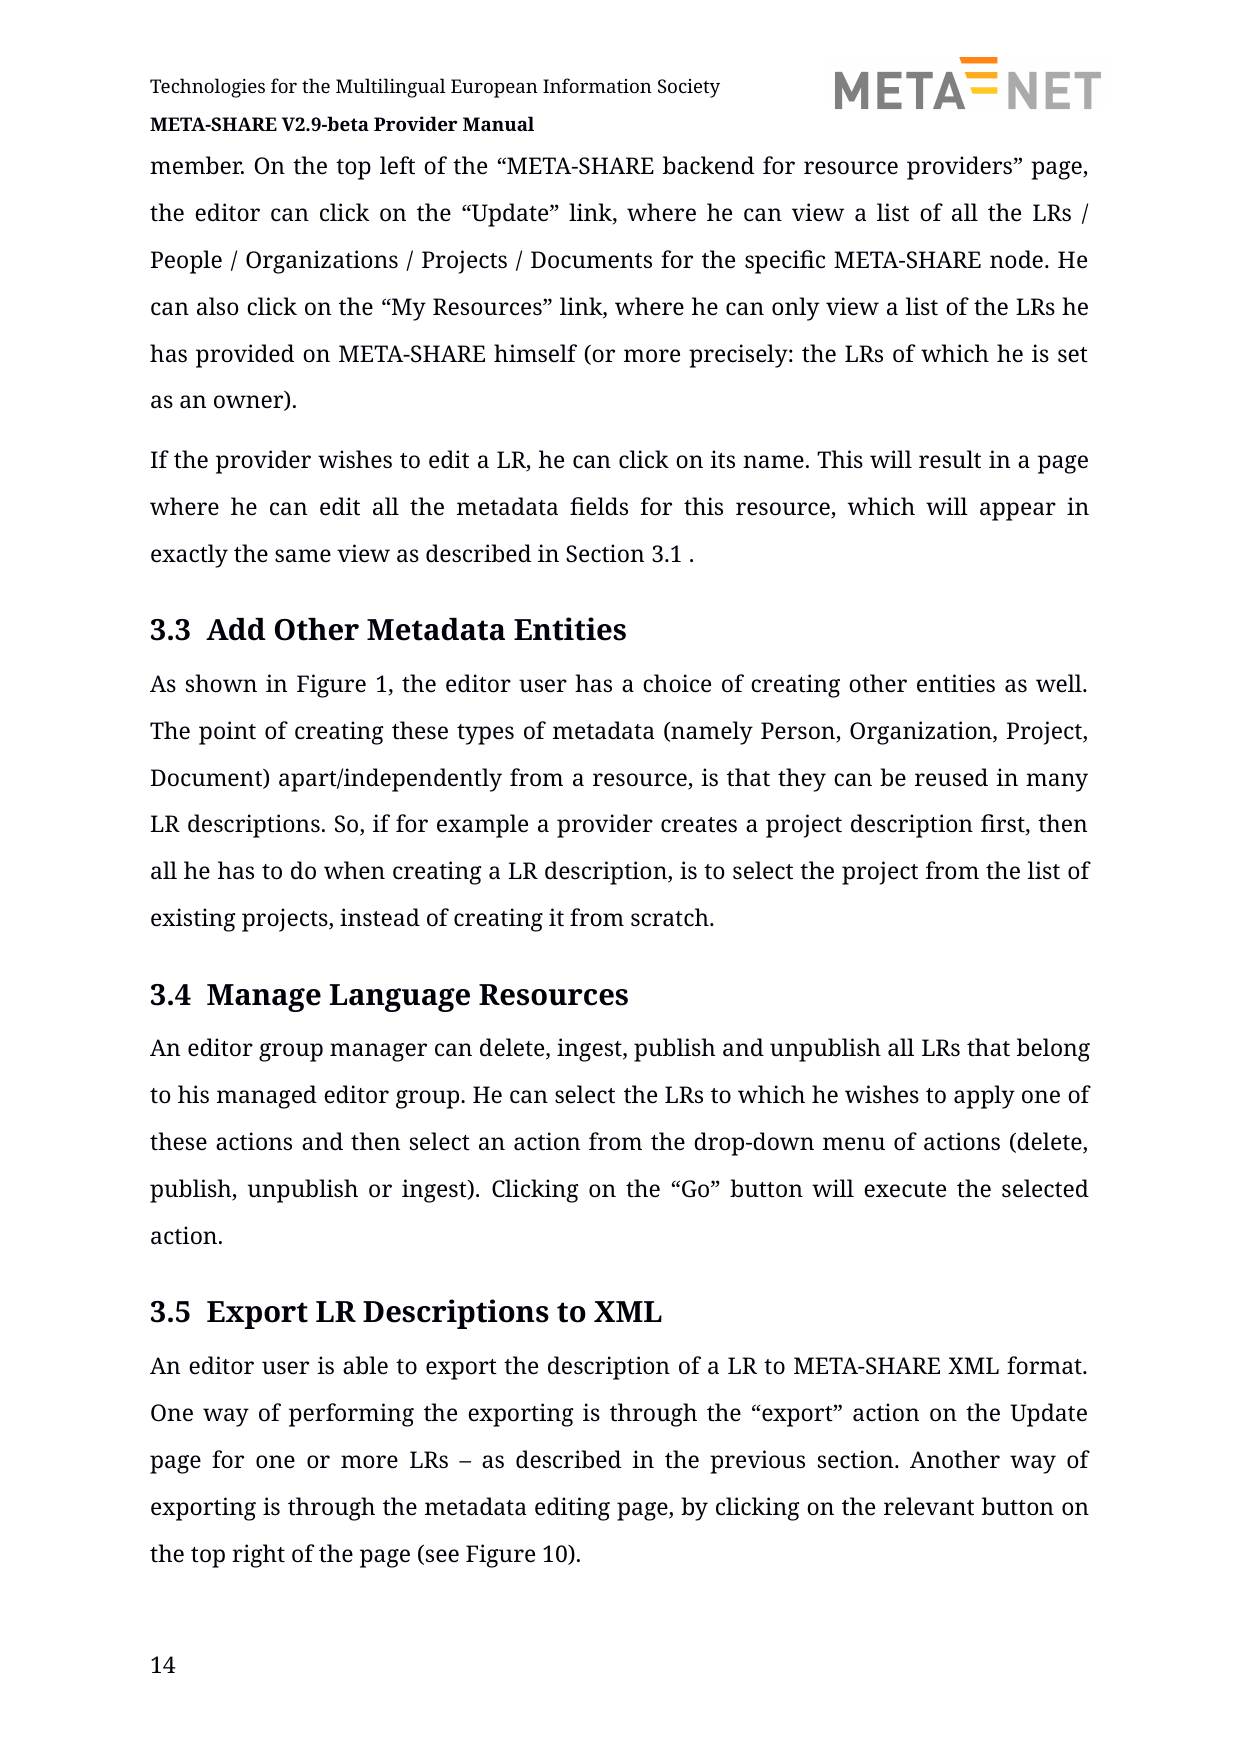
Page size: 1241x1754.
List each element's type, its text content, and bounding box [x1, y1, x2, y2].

picture [830, 56, 1106, 111]
text member. On the top left of the “META-SHARE backend for resource providers” page, the editor can click on the “Update” link, where he can view a list of all the LRs / People / Organizations / Projects / Documents for the specific META-SHARE node. He can also click on the “My Resources” link, where he can only view a list of the LRs he has provided on META-SHARE himself (or more precisely: the LRs of which he is set as an owner). [150, 150, 1090, 416]
subtitle Export LR Descriptions to XML [150, 1291, 1090, 1331]
text An editor user is able to export the description of a LR to META-SHARE XML format. One way of performing the exporting is through the “export” action on the Update page for one or more LRs – as described in the previous section. Another way of exporting is through the metadata editing page, by clicking on the relevant button on the top right of the page (see Figure 10). [150, 1350, 1090, 1569]
text If the provider wishes to edit a LR, he can click on its name. This will result in a page where he can edit all the metadata fields for this resource, which will appear in exactly the same view as described in Section 3.1 . [150, 444, 1090, 569]
text An editor group manager can delete, ingest, publish and unpublish all LRs that belong to his managed editor group. He can select the LRs to which he wishes to apply one of these actions and then select an action from the drop-down menu of actions (delete, publish, unpublish or ingest). Clicking on the “Go” button will execute the selected action. [150, 1032, 1090, 1251]
subtitle Add Other Metadata Entities [150, 609, 1090, 649]
subtitle Manage Language Resources [150, 974, 1090, 1013]
text As shown in Figure 1, the editor user has a choice of creating other entities as well. The point of creating these types of metadata (namely Person, Organization, Project, Document) apart/independently from a resource, is that they can be reused in many LR descriptions. So, if for example a provider creates a project description first, then all he has to do when creating a LR description, is to select the project from the list of existing projects, instead of creating it from scratch. [150, 668, 1090, 933]
